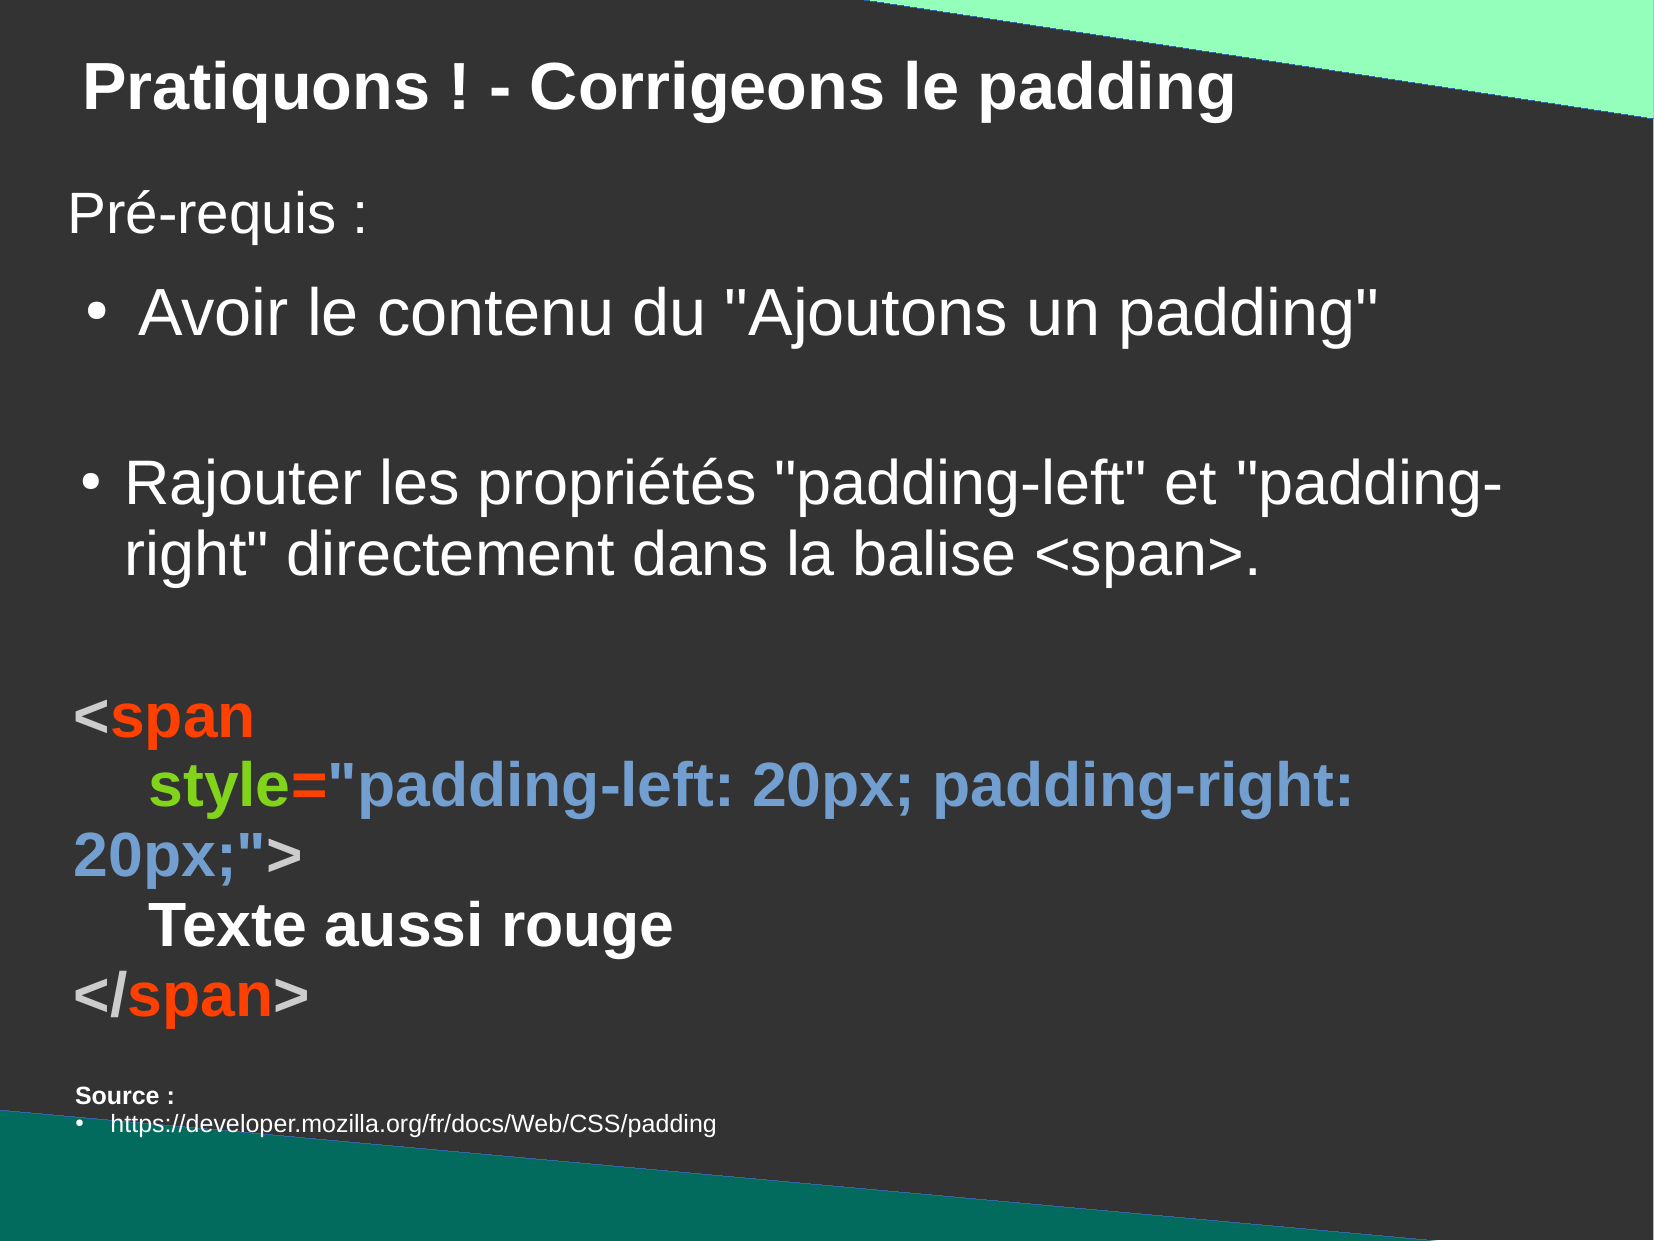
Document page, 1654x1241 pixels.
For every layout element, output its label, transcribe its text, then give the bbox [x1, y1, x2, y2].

text_box [864, 0, 1654, 119]
list Pré-requis : Avoir le contenu du "Ajoutons un padding" [67, 180, 1607, 390]
text_box Source : https://developer.mozilla.org/fr/docs/Web/CSS/padding [60, 1074, 1546, 1217]
text_box <span style="padding-left: 20px; padding-right: 20px;"> Texte aussi rouge </span> [59, 673, 1607, 1107]
title Pratiquons ! - Corrigeons le padding [82, 49, 1571, 152]
list Rajouter les propriétés "padding-left" et "padding-right" directement dans la balise <span>. [64, 447, 1589, 626]
